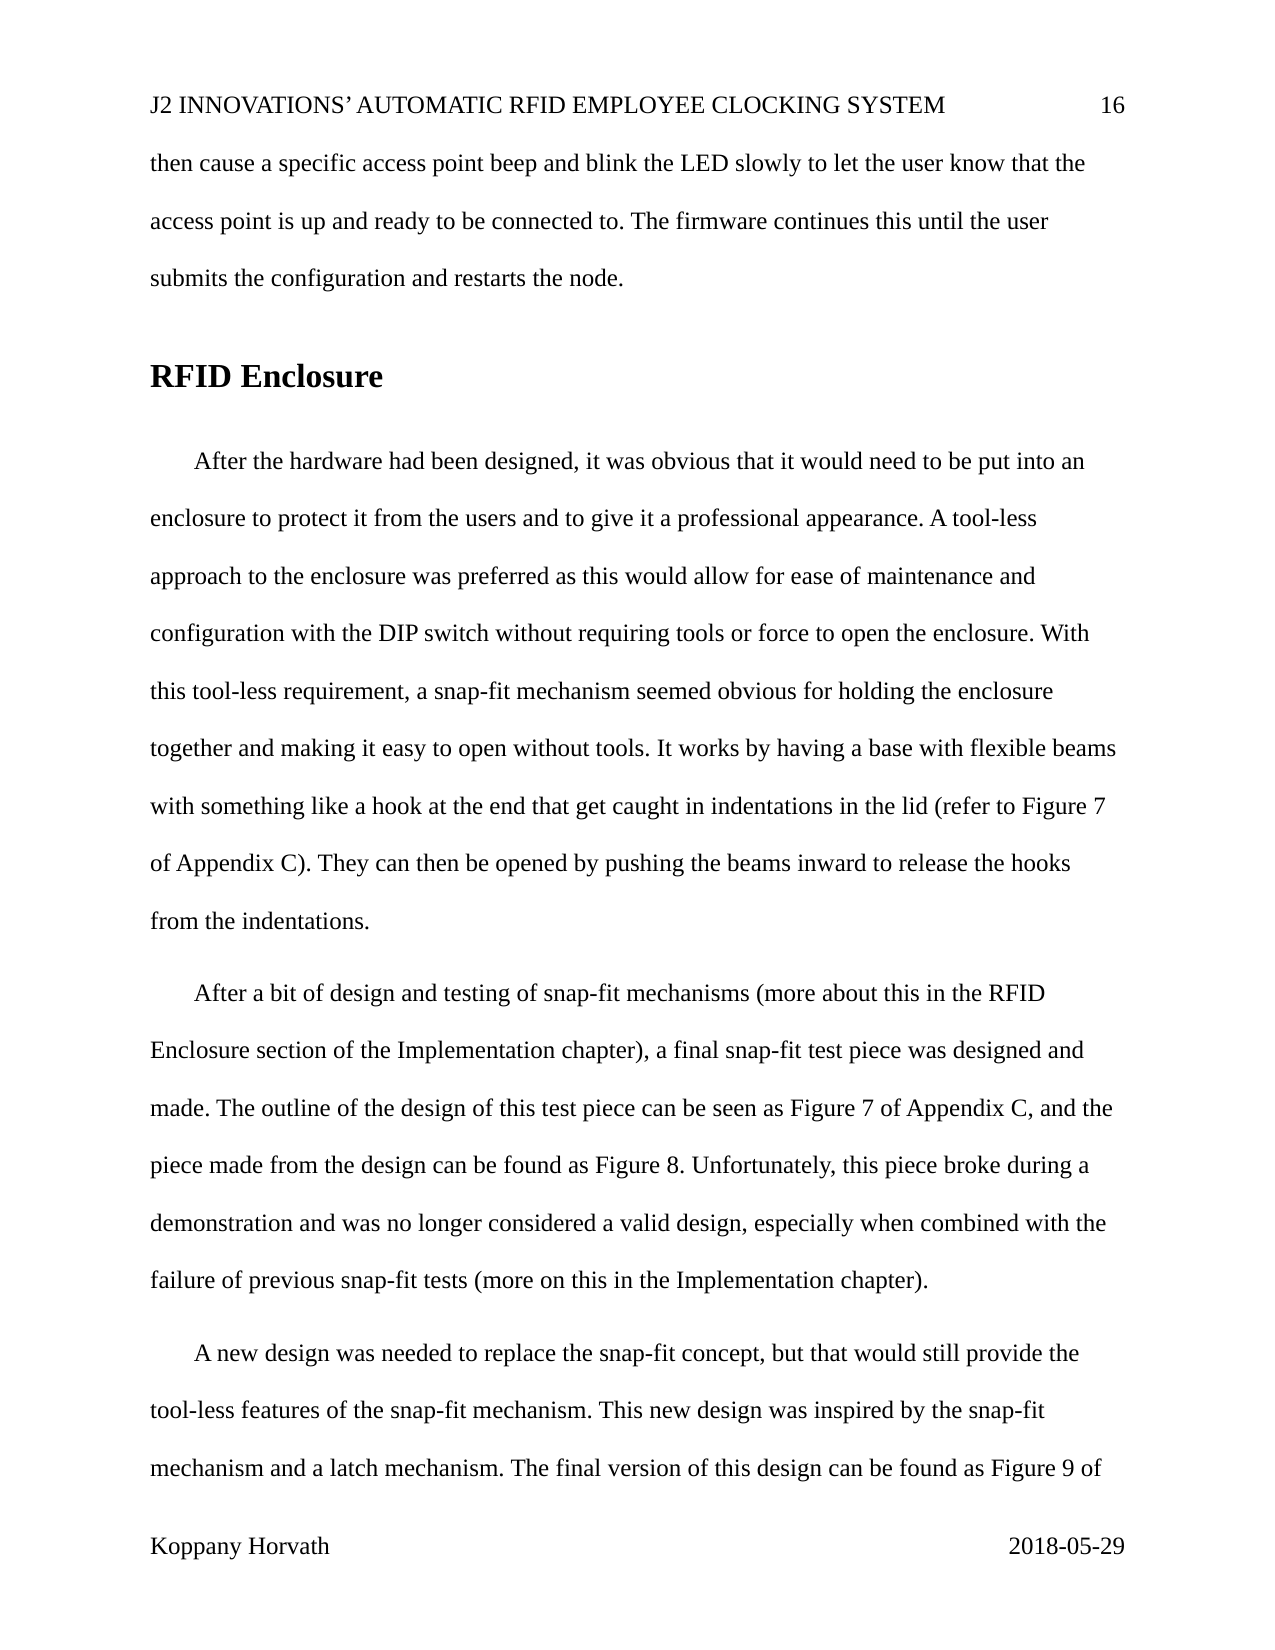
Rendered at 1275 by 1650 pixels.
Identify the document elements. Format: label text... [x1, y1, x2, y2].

subtitle RFID Enclosure [150, 356, 1125, 395]
text After a bit of design and testing of snap-fit mechanisms (more about this in the RFID Enclosure section of the Implementation chapter), a final snap-fit test piece was designed and made. The outline of the design of this test piece can be seen as Figure 7 of Appendix C, and the piece made from the design can be found as Figure 8. Unfortunately, this piece broke during a demonstration and was no longer considered a valid design, especially when combined with the failure of previous snap-fit tests (more on this in the Implementation chapter). [150, 978, 1125, 1294]
text A new design was needed to replace the snap-fit concept, but that would still provide the tool-less features of the snap-fit mechanism. This new design was inspired by the snap-fit mechanism and a latch mechanism. The final version of this design can be found as Figure 9 of [150, 1338, 1125, 1481]
text then cause a specific access point beep and blink the LED slowly to let the user know that the access point is up and ready to be connected to. The firmware continues this until the user submits the configuration and restarts the node. [150, 148, 1125, 292]
text After the hardware had been designed, it was obvious that it would need to be put into an enclosure to protect it from the users and to give it a professional appearance. A tool-less approach to the enclosure was preferred as this would allow for ease of maintenance and configuration with the DIP switch without requiring tools or force to open the enclosure. With this tool-less requirement, a snap-fit mechanism seemed obvious for holding the enclosure together and making it easy to open without tools. It works by having a base with flexible beams with something like a hook at the end that get caught in indentations in the lid (refer to Figure 7 of Appendix C). They can then be opened by pushing the beams inward to release the hooks from the indentations. [150, 446, 1125, 935]
